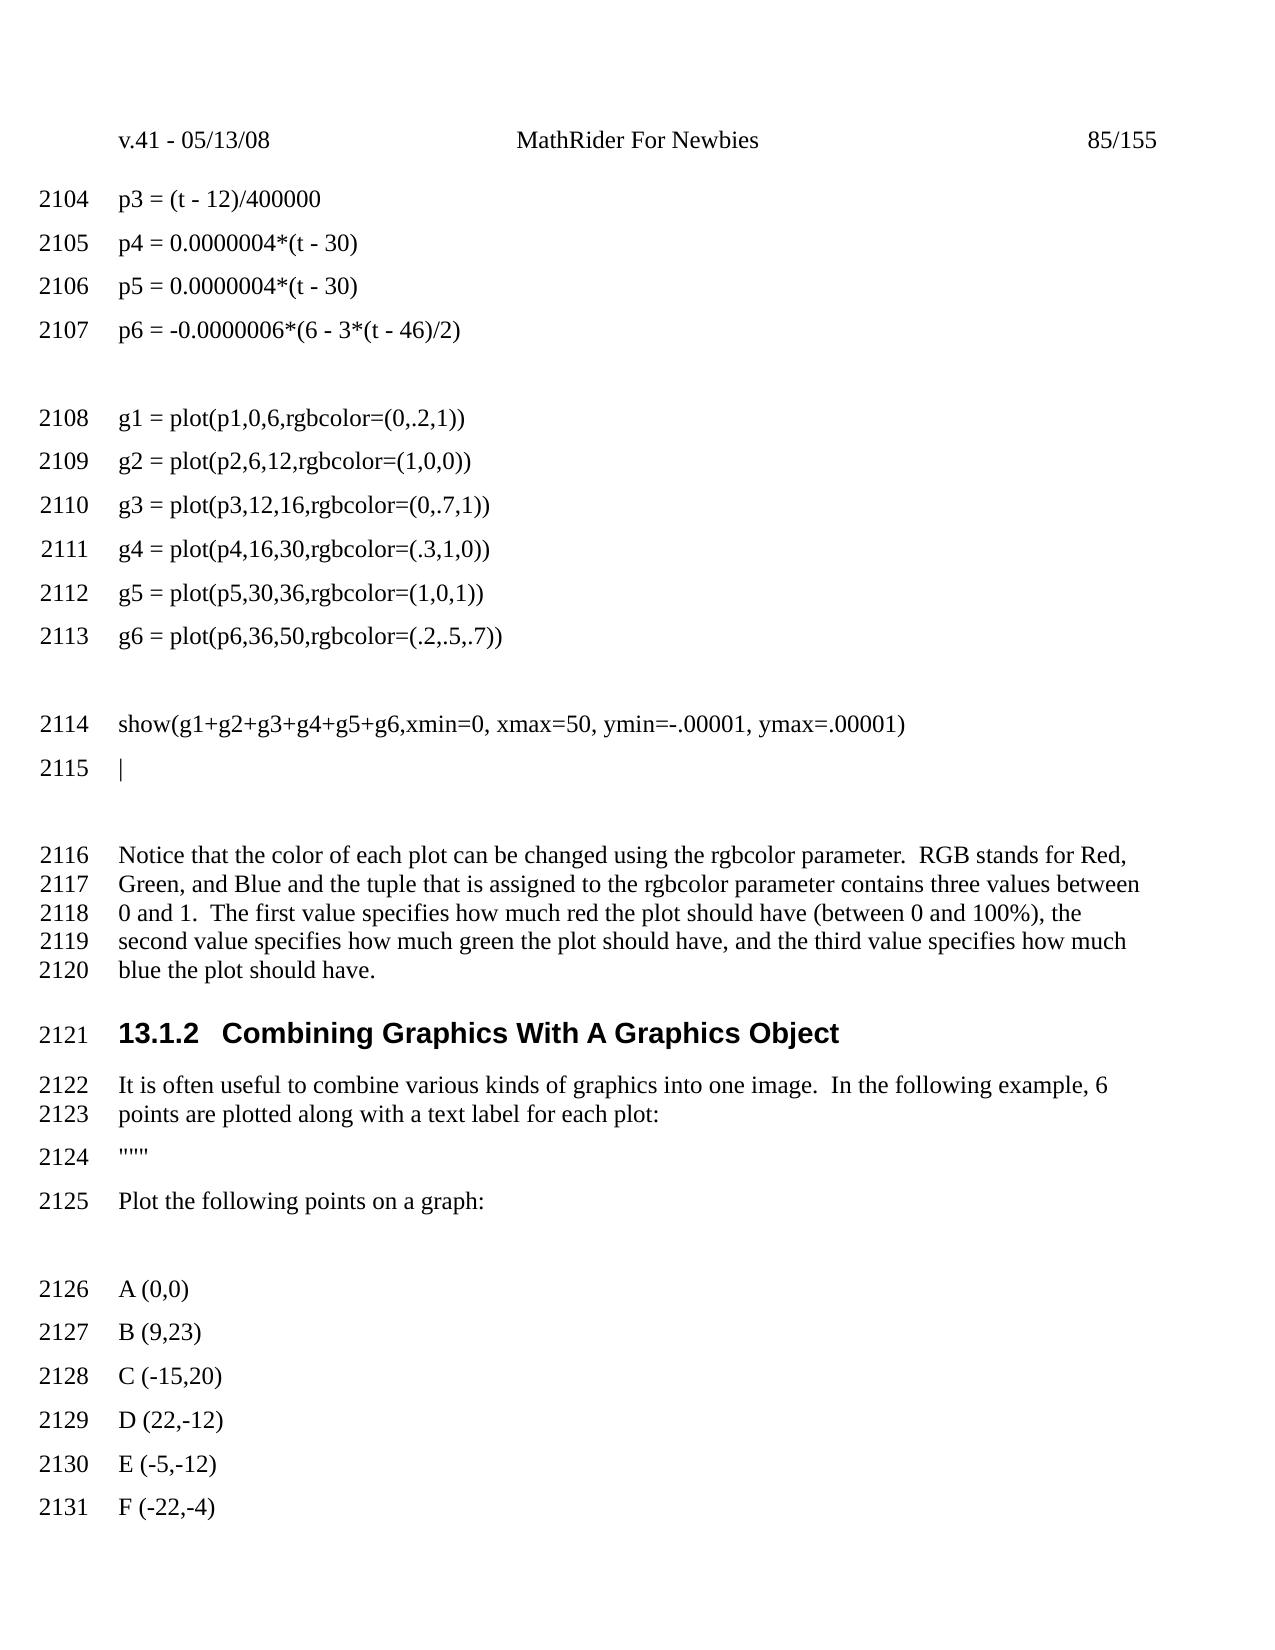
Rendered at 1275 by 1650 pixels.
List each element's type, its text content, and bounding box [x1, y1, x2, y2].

text Plot the following points on a graph: [118, 1186, 1157, 1215]
text g1 = plot(p1,0,6,rgbcolor=(0,.2,1)) [118, 403, 1157, 431]
text g3 = plot(p3,12,16,rgbcolor=(0,.7,1)) [118, 490, 1157, 519]
text p3 = (t - 12)/400000 [118, 184, 1157, 213]
text g6 = plot(p6,36,50,rgbcolor=(.2,.5,.7)) [118, 621, 1157, 650]
text g4 = plot(p4,16,30,rgbcolor=(.3,1,0)) [118, 534, 1157, 563]
text B (9,23) [118, 1317, 1157, 1346]
text g2 = plot(p2,6,12,rgbcolor=(1,0,0)) [118, 446, 1157, 475]
text E (-5,-12) [118, 1449, 1157, 1477]
text show(g1+g2+g3+g4+g5+g6,xmin=0, xmax=50, ymin=-.00001, ymax=.00001) [118, 709, 1157, 738]
text p4 = 0.0000004*(t - 30) [118, 228, 1157, 256]
text C (-15,20) [118, 1361, 1157, 1390]
text g5 = plot(p5,30,36,rgbcolor=(1,0,1)) [118, 578, 1157, 606]
text D (22,-12) [118, 1405, 1157, 1434]
text p6 = -0.0000006*(6 - 3*(t - 46)/2) [118, 315, 1157, 344]
text | [118, 753, 1157, 781]
subtitle Combining Graphics With A Graphics Object [118, 1016, 1157, 1050]
text F (-22,-4) [118, 1492, 1157, 1521]
text """ [118, 1142, 1157, 1171]
text Notice that the color of each plot can be changed using the rgbcolor parameter. RGB stands for Red, Green, and Blue and the tuple that is assigned to the rgbcolor parameter contains three values between 0 and 1. The first value specifies how much red the plot should have (between 0 and 100%), the second value specifies how much green the plot should have, and the third value specifies how much blue the plot should have. [118, 840, 1157, 984]
text p5 = 0.0000004*(t - 30) [118, 271, 1157, 300]
text A (0,0) [118, 1274, 1157, 1302]
text It is often useful to combine various kinds of graphics into one image. In the following example, 6 points are plotted along with a text label for each plot: [118, 1070, 1157, 1127]
